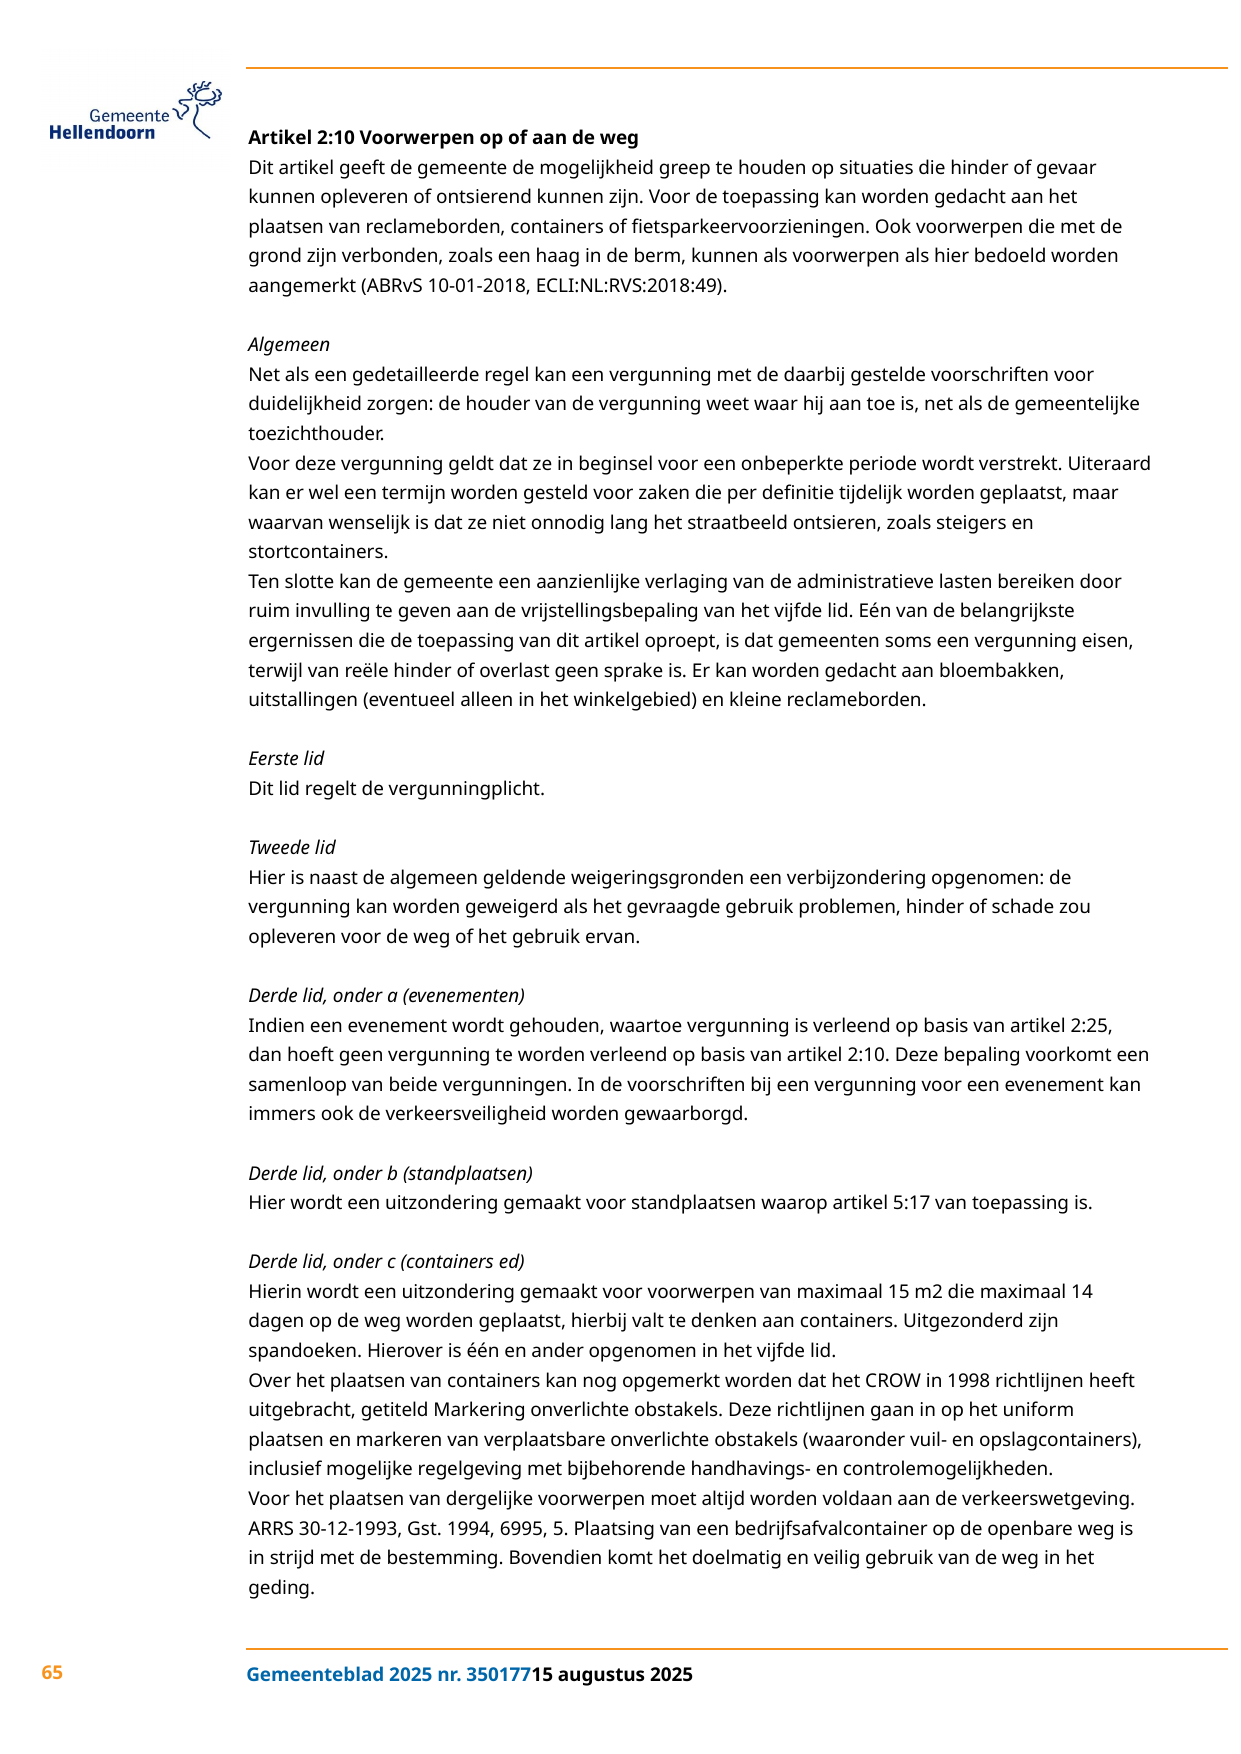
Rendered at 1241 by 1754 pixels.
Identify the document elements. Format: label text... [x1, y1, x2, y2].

text Derde lid, onder a (evenementen) [248, 982, 1152, 1008]
text Over het plaatsen van containers kan nog opgemerkt worden dat het CROW in 1998 richtlijnen heeft uitgebracht, getiteld Markering onverlichte obstakels. Deze richtlijnen gaan in op het uniform plaatsen en markeren van verplaatsbare onverlichte obstakels (waaronder vuil- en opslagcontainers), inclusief mogelijke regelgeving met bijbehorende handhavings- en controlemogelijkheden. [248, 1367, 1152, 1481]
text Derde lid, onder c (containers ed) [248, 1248, 1152, 1274]
text Tweede lid [248, 834, 1152, 860]
text Hierin wordt een uitzondering gemaakt voor voorwerpen van maximaal 15 m2 die maximaal 14 dagen op de weg worden geplaatst, hierbij valt te denken aan containers. Uitgezonderd zijn spandoeken. Hierover is één en ander opgenomen in het vijfde lid. [248, 1278, 1152, 1363]
picture [41, 47, 231, 172]
text Voor het plaatsen van dergelijke voorwerpen moet altijd worden voldaan aan de verkeerswetgeving. [248, 1485, 1152, 1511]
text Hier is naast de algemeen geldende weigeringsgronden een verbijzondering opgenomen: de vergunning kan worden geweigerd als het gevraagde gebruik problemen, hinder of schade zou opleveren voor de weg of het gebruik ervan. [248, 864, 1152, 949]
text Dit artikel geeft de gemeente de mogelijkheid greep te houden op situaties die hinder of gevaar kunnen opleveren of ontsierend kunnen zijn. Voor de toepassing kan worden gedacht aan het plaatsen van reclameborden, containers of fietsparkeervoorzieningen. Ook voorwerpen die met de grond zijn verbonden, zoals een haag in de berm, kunnen als voorwerpen als hier bedoeld worden aangemerkt (ABRvS 10-01-2018, ECLI:NL:RVS:2018:49). [248, 154, 1152, 298]
text Dit lid regelt de vergunningplicht. [248, 775, 1152, 801]
text Hier wordt een uitzondering gemaakt voor standplaatsen waarop artikel 5:17 van toepassing is. [248, 1189, 1152, 1215]
text Net als een gedetailleerde regel kan een vergunning met de daarbij gestelde voorschriften voor duidelijkheid zorgen: de houder van de vergunning weet waar hij aan toe is, net als de gemeentelijke toezichthouder. [248, 361, 1152, 446]
text Eerste lid [248, 746, 1152, 771]
text Indien een evenement wordt gehouden, waartoe vergunning is verleend op basis van artikel 2:25, dan hoeft geen vergunning te worden verleend op basis van artikel 2:10. Deze bepaling voorkomt een samenloop van beide vergunningen. In de voorschriften bij een vergunning voor een evenement kan immers ook de verkeersveiligheid worden gewaarborgd. [248, 1012, 1152, 1126]
text Voor deze vergunning geldt dat ze in beginsel voor een onbeperkte periode wordt verstrekt. Uiteraard kan er wel een termijn worden gesteld voor zaken die per definitie tijdelijk worden geplaatst, maar waarvan wenselijk is dat ze niet onnodig lang het straatbeeld ontsieren, zoals steigers en stortcontainers. [248, 450, 1152, 564]
text ARRS 30-12-1993, Gst. 1994, 6995, 5. Plaatsing van een bedrijfsafvalcontainer op de openbare weg is in strijd met de bestemming. Bovendien komt het doelmatig en veilig gebruik van de weg in het geding. [248, 1515, 1152, 1600]
text Ten slotte kan de gemeente een aanzienlijke verlaging van de administratieve lasten bereiken door ruim invulling te geven aan de vrijstellingsbepaling van het vijfde lid. Eén van de belangrijkste ergernissen die de toepassing van dit artikel oproept, is dat gemeenten soms een vergunning eisen, terwijl van reële hinder of overlast geen sprake is. Er kan worden gedacht aan bloembakken, uitstallingen (eventueel alleen in het winkelgebied) en kleine reclameborden. [248, 568, 1152, 712]
text Artikel 2:10 Voorwerpen op of aan de weg [248, 124, 1152, 150]
text Derde lid, onder b (standplaatsen) [248, 1160, 1152, 1186]
text Algemeen [248, 331, 1152, 357]
